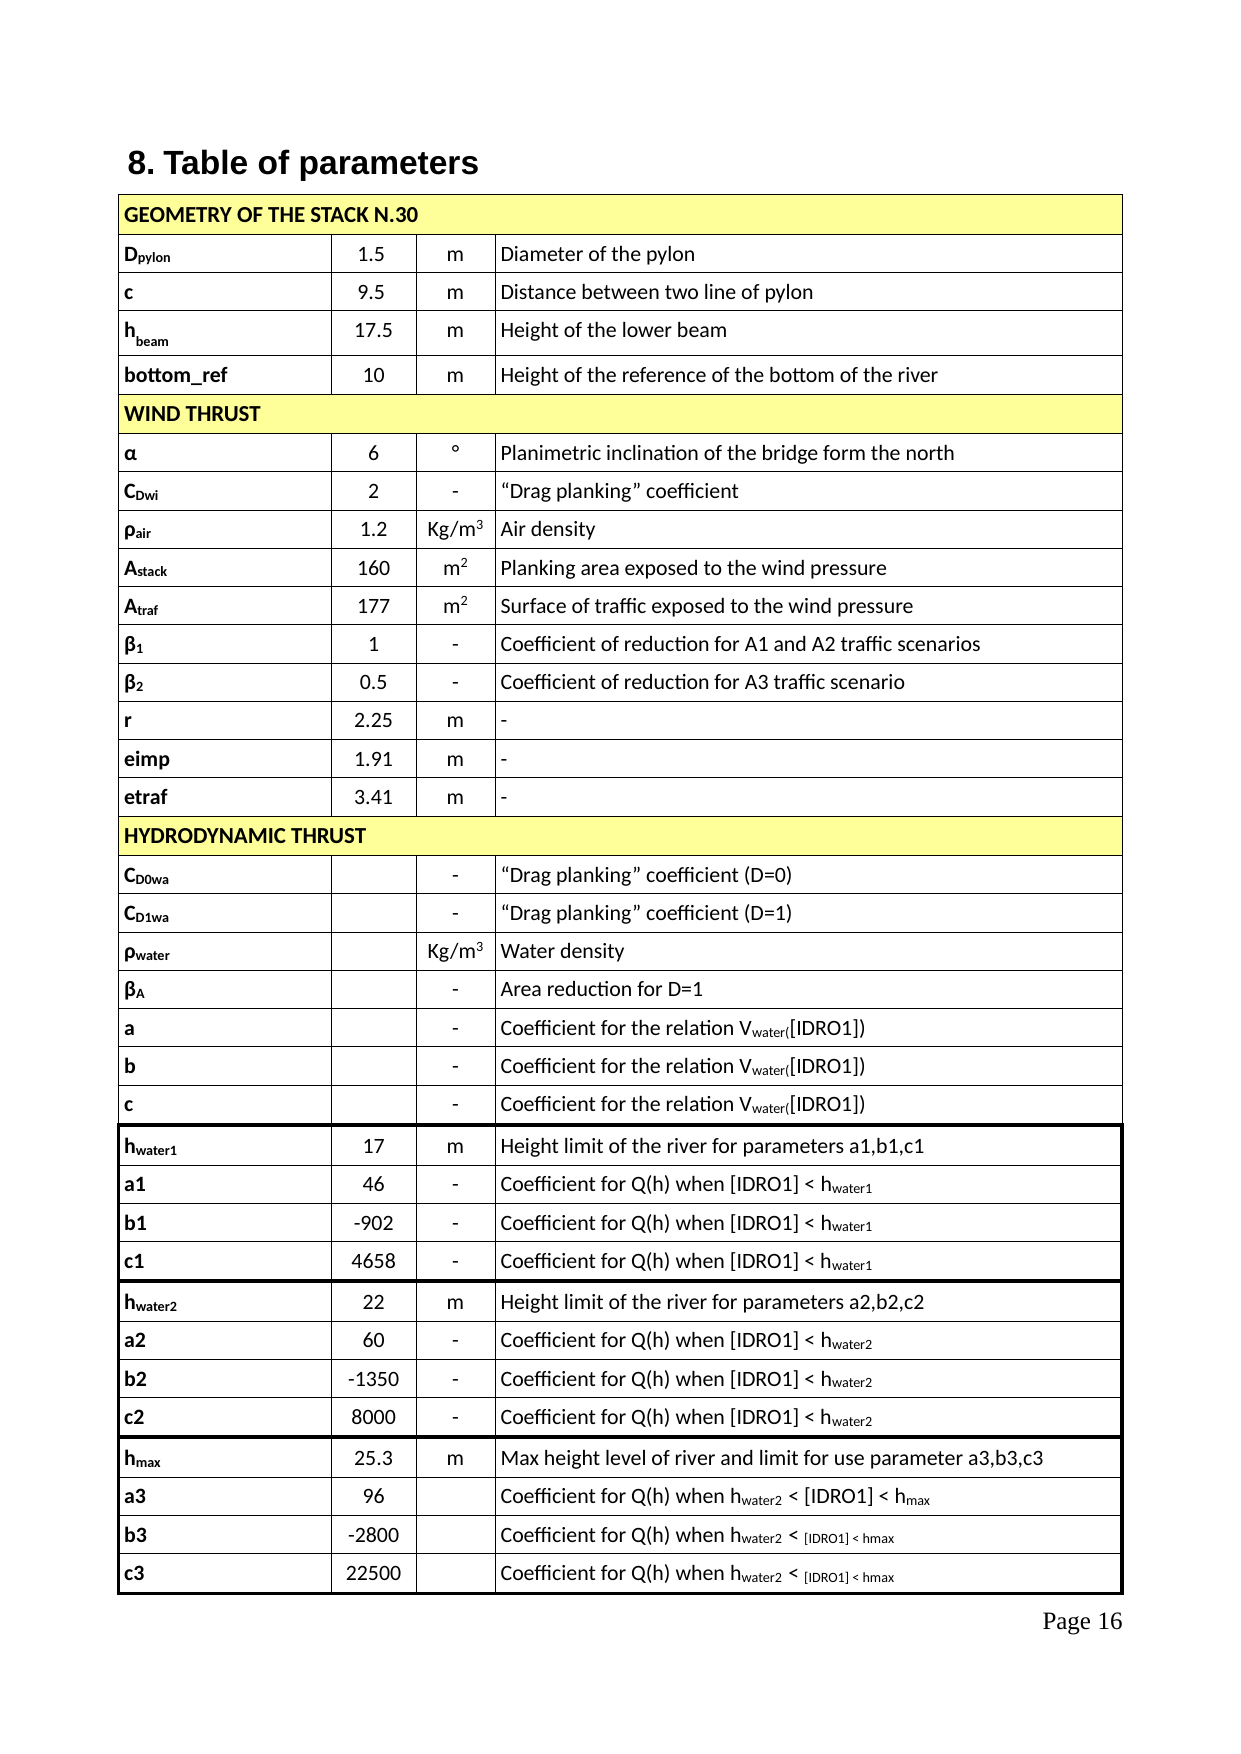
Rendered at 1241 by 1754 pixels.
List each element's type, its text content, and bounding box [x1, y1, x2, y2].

table_cell m [417, 273, 495, 310]
table_cell m [417, 740, 495, 777]
table_cell Coefficient of reduction for A1 and A2 traffic scenarios [496, 625, 1122, 663]
table_cell hwater1 [120, 1127, 331, 1165]
table_cell HYDRODYNAMIC THRUST [119, 817, 1122, 855]
table_cell 46 [332, 1166, 416, 1203]
table_cell Coefficient for Q(h) when [IDRO1] < hwater2 [496, 1360, 1120, 1397]
table_cell - [417, 1242, 495, 1279]
table_cell [332, 1009, 416, 1046]
table_cell [332, 933, 416, 970]
table_cell Kg/m3 [417, 933, 495, 970]
table_cell 1.5 [332, 235, 416, 272]
table_cell m [417, 778, 495, 816]
table_cell - [417, 971, 495, 1008]
table_cell Dpylon [119, 235, 331, 272]
table_cell α [119, 434, 331, 471]
table_cell - [417, 1047, 495, 1084]
table_cell Diameter of the pylon [496, 235, 1122, 272]
table_cell - [417, 1322, 495, 1359]
table_cell hwater2 [120, 1283, 331, 1321]
table_cell Max height level of river and limit for use parameter a3,b3,c3 [496, 1439, 1120, 1477]
table_cell m [417, 311, 495, 355]
table_cell - [417, 1360, 495, 1397]
table_cell c3 [120, 1554, 331, 1591]
table_cell β1 [119, 625, 331, 663]
table_cell 60 [332, 1322, 416, 1359]
table_cell - [417, 1204, 495, 1241]
table_cell - [417, 1398, 495, 1435]
table_cell Coefficient for Q(h) when [IDRO1] < hwater1 [496, 1166, 1120, 1203]
table_cell b [119, 1047, 331, 1084]
table_cell b1 [120, 1204, 331, 1241]
table_cell Coefficient of reduction for A3 traffic scenario [496, 664, 1122, 701]
table_cell - [417, 1086, 495, 1123]
table_cell m [417, 1439, 495, 1477]
table_cell 3.41 [332, 778, 416, 816]
table_cell β2 [119, 664, 331, 701]
table_cell 8000 [332, 1398, 416, 1435]
table_cell Coefficient for the relation Vwater([IDRO1]) [496, 1086, 1122, 1123]
table_cell ° [417, 434, 495, 471]
table_cell etraf [119, 778, 331, 816]
table_cell [332, 856, 416, 893]
table_cell CD1wa [119, 894, 331, 932]
table_cell 1.2 [332, 511, 416, 548]
table_cell Surface of traffic exposed to the wind pressure [496, 587, 1122, 624]
table_cell -1350 [332, 1360, 416, 1397]
table_cell m2 [417, 587, 495, 624]
table_cell 22500 [332, 1554, 416, 1591]
table_cell -2800 [332, 1516, 416, 1553]
table_cell a2 [120, 1322, 331, 1359]
table_cell Height of the lower beam [496, 311, 1122, 355]
table_cell - [417, 664, 495, 701]
table_cell Coefficient for Q(h) when hwater2 < [IDRO1] < hmax [496, 1554, 1120, 1591]
table_cell m2 [417, 549, 495, 586]
table_cell m [417, 1283, 495, 1321]
table_cell 25.3 [332, 1439, 416, 1477]
table_cell 160 [332, 549, 416, 586]
table_cell bottom_ref [119, 356, 331, 394]
table_cell [332, 894, 416, 932]
table_cell Coefficient for Q(h) when [IDRO1] < hwater2 [496, 1398, 1120, 1435]
table_cell Height of the reference of the bottom of the river [496, 356, 1122, 394]
table_cell CDwi [119, 472, 331, 510]
table_cell Coefficient for Q(h) when hwater2 < [IDRO1] < hmax [496, 1478, 1120, 1515]
table_cell ρwater [119, 933, 331, 970]
table_cell [332, 971, 416, 1008]
table_cell - [417, 894, 495, 932]
table_cell 17 [332, 1127, 416, 1165]
table_cell b3 [120, 1516, 331, 1553]
table_cell 17.5 [332, 311, 416, 355]
table_cell 22 [332, 1283, 416, 1321]
table_cell Coefficient for the relation Vwater([IDRO1]) [496, 1047, 1122, 1084]
table_cell “Drag planking” coefficient (D=0) [496, 856, 1122, 893]
table_cell c1 [120, 1242, 331, 1279]
table_cell Coefficient for Q(h) when [IDRO1] < hwater1 [496, 1242, 1120, 1279]
table_cell βA [119, 971, 331, 1008]
table_cell ρair [119, 511, 331, 548]
table_cell Kg/m3 [417, 511, 495, 548]
table_cell Height limit of the river for parameters a2,b2,c2 [496, 1283, 1120, 1321]
table_cell 96 [332, 1478, 416, 1515]
table_cell 2 [332, 472, 416, 510]
table_cell 9.5 [332, 273, 416, 310]
table_cell - [496, 778, 1122, 816]
table_cell [417, 1554, 495, 1591]
table_cell Distance between two line of pylon [496, 273, 1122, 310]
subtitle Table of parameters [118, 143, 1122, 182]
table_cell c [119, 1086, 331, 1123]
table_cell hmax [120, 1439, 331, 1477]
table_cell a1 [120, 1166, 331, 1203]
table_cell - [417, 856, 495, 893]
table_cell b2 [120, 1360, 331, 1397]
table_cell 4658 [332, 1242, 416, 1279]
table_cell - [417, 472, 495, 510]
table_cell [332, 1047, 416, 1084]
table_cell 1 [332, 625, 416, 663]
table_cell [417, 1516, 495, 1553]
table_cell Area reduction for D=1 [496, 971, 1122, 1008]
table_cell a [119, 1009, 331, 1046]
table_cell m [417, 1127, 495, 1165]
table_cell c2 [120, 1398, 331, 1435]
table_cell hbeam [119, 311, 331, 355]
table_header GEOMETRY OF THE STACK N.30 [119, 195, 1122, 234]
table_cell Coefficient for Q(h) when [IDRO1] < hwater1 [496, 1204, 1120, 1241]
table_cell “Drag planking” coefficient (D=1) [496, 894, 1122, 932]
table_cell Planking area exposed to the wind pressure [496, 549, 1122, 586]
table_cell -902 [332, 1204, 416, 1241]
table_cell Atraf [119, 587, 331, 624]
table_cell [417, 1478, 495, 1515]
table_cell - [496, 702, 1122, 739]
table_cell 2.25 [332, 702, 416, 739]
table_cell 10 [332, 356, 416, 394]
table_cell 6 [332, 434, 416, 471]
table_cell a3 [120, 1478, 331, 1515]
table_cell - [417, 625, 495, 663]
table_cell Height limit of the river for parameters a1,b1,c1 [496, 1127, 1120, 1165]
table_cell Planimetric inclination of the bridge form the north [496, 434, 1122, 471]
table_cell r [119, 702, 331, 739]
table_cell - [496, 740, 1122, 777]
table_cell Air density [496, 511, 1122, 548]
table_cell CD0wa [119, 856, 331, 893]
table_cell Astack [119, 549, 331, 586]
table_cell Coefficient for Q(h) when hwater2 < [IDRO1] < hmax [496, 1516, 1120, 1553]
table_cell Water density [496, 933, 1122, 970]
table_cell - [417, 1009, 495, 1046]
table_cell WIND THRUST [119, 395, 1122, 433]
table_cell eimp [119, 740, 331, 777]
table_cell “Drag planking” coefficient [496, 472, 1122, 510]
table_cell [332, 1086, 416, 1123]
table_cell c [119, 273, 331, 310]
table_cell m [417, 702, 495, 739]
table_cell Coefficient for the relation Vwater([IDRO1]) [496, 1009, 1122, 1046]
table_cell 0.5 [332, 664, 416, 701]
table_cell - [417, 1166, 495, 1203]
table_cell m [417, 235, 495, 272]
table_cell Coefficient for Q(h) when [IDRO1] < hwater2 [496, 1322, 1120, 1359]
table_cell 177 [332, 587, 416, 624]
table_cell m [417, 356, 495, 394]
table_cell 1.91 [332, 740, 416, 777]
